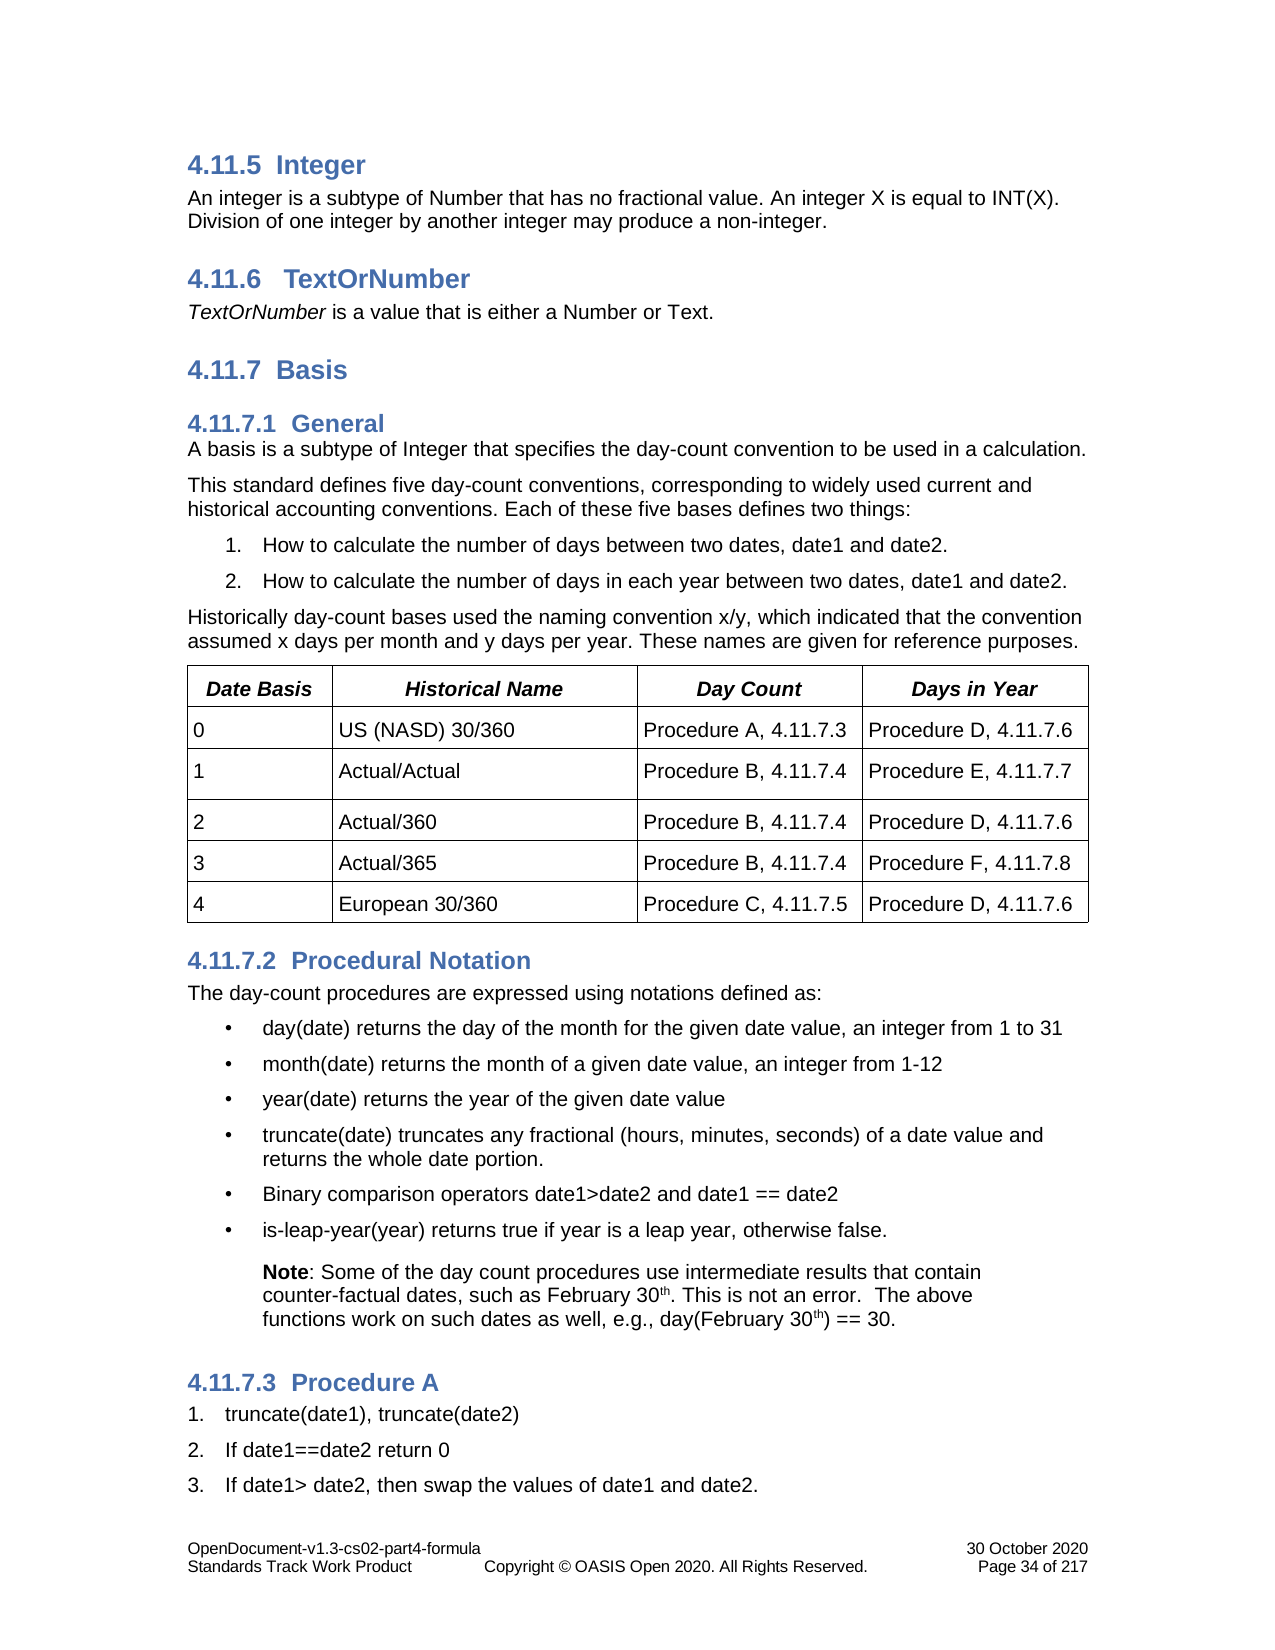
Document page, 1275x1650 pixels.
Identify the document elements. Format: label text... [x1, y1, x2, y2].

table_cell Procedure A, 4.11.7.3 [638, 707, 862, 747]
text Historically day-count bases used the naming convention x/y, which indicated that the convention assumed x days per month and y days per year. These names are given for reference purposes. [187, 606, 1088, 653]
table_header Day Count [638, 666, 862, 706]
list is-leap-year(year) returns true if year is a leap year, otherwise false. [225, 1218, 1088, 1242]
table_cell Procedure E, 4.11.7.7 [863, 749, 1088, 798]
list Binary comparison operators date1>date2 and date1 == date2 [225, 1183, 1088, 1206]
table_cell 0 [188, 707, 332, 747]
subtitle Integer [187, 150, 1088, 180]
table_cell Procedure B, 4.11.7.4 [638, 749, 862, 798]
table_cell 1 [188, 749, 332, 798]
subtitle Procedural Notation [187, 947, 1088, 975]
subtitle Procedure A [187, 1368, 1088, 1397]
table_header Historical Name [333, 666, 637, 706]
text An integer is a subtype of Number that has no fractional value. An integer X is equal to INT(X). Division of one integer by another integer may produce a non-integer. [187, 186, 1088, 233]
table_cell US (NASD) 30/360 [333, 707, 637, 747]
subtitle TextOrNumber [187, 264, 1088, 294]
list If date1==date2 return 0 [187, 1438, 1088, 1462]
table_cell Procedure F, 4.11.7.8 [863, 841, 1088, 881]
table_cell Procedure C, 4.11.7.5 [638, 882, 862, 922]
table_cell 2 [188, 800, 332, 839]
table_cell 3 [188, 841, 332, 881]
subtitle General [187, 410, 1088, 438]
table_cell Procedure D, 4.11.7.6 [863, 882, 1088, 922]
list How to calculate the number of days in each year between two dates, date1 and date2. [225, 569, 1088, 593]
text Note: Some of the day count procedures use intermediate results that contain counter-factual dates, such as February 30th. This is not an error. The above functions work on such dates as well, e.g., day(February 30th) == 30. [262, 1260, 1013, 1331]
text A basis is a subtype of Integer that specifies the day-count convention to be used in a calculation. [187, 438, 1088, 461]
table_header Days in Year [863, 666, 1088, 706]
table_cell European 30/360 [333, 882, 637, 922]
list If date1> date2, then swap the values of date1 and date2. [187, 1474, 1088, 1497]
text The day-count procedures are expressed using notations defined as: [187, 981, 1088, 1004]
table_cell Procedure D, 4.11.7.6 [863, 800, 1088, 839]
table_cell Actual/365 [333, 841, 637, 881]
list day(date) returns the day of the month for the given date value, an integer from 1 to 31 [225, 1017, 1088, 1040]
list month(date) returns the month of a given date value, an integer from 1-12 [225, 1052, 1088, 1076]
table_cell Actual/Actual [333, 749, 637, 798]
subtitle Basis [187, 355, 1088, 385]
text This standard defines five day-count conventions, corresponding to widely used current and historical accounting conventions. Each of these five bases defines two things: [187, 474, 1088, 521]
table_cell Procedure D, 4.11.7.6 [863, 707, 1088, 747]
list truncate(date1), truncate(date2) [187, 1403, 1088, 1426]
table_cell 4 [188, 882, 332, 922]
list How to calculate the number of days between two dates, date1 and date2. [225, 533, 1088, 557]
table_header Date Basis [188, 666, 332, 706]
table_cell Actual/360 [333, 800, 637, 839]
table_cell Procedure B, 4.11.7.4 [638, 800, 862, 839]
list truncate(date) truncates any fractional (hours, minutes, seconds) of a date value and returns the whole date portion. [225, 1123, 1088, 1171]
list year(date) returns the year of the given date value [225, 1088, 1088, 1111]
text TextOrNumber is a value that is either a Number or Text. [187, 300, 1088, 324]
table_cell Procedure B, 4.11.7.4 [638, 841, 862, 881]
